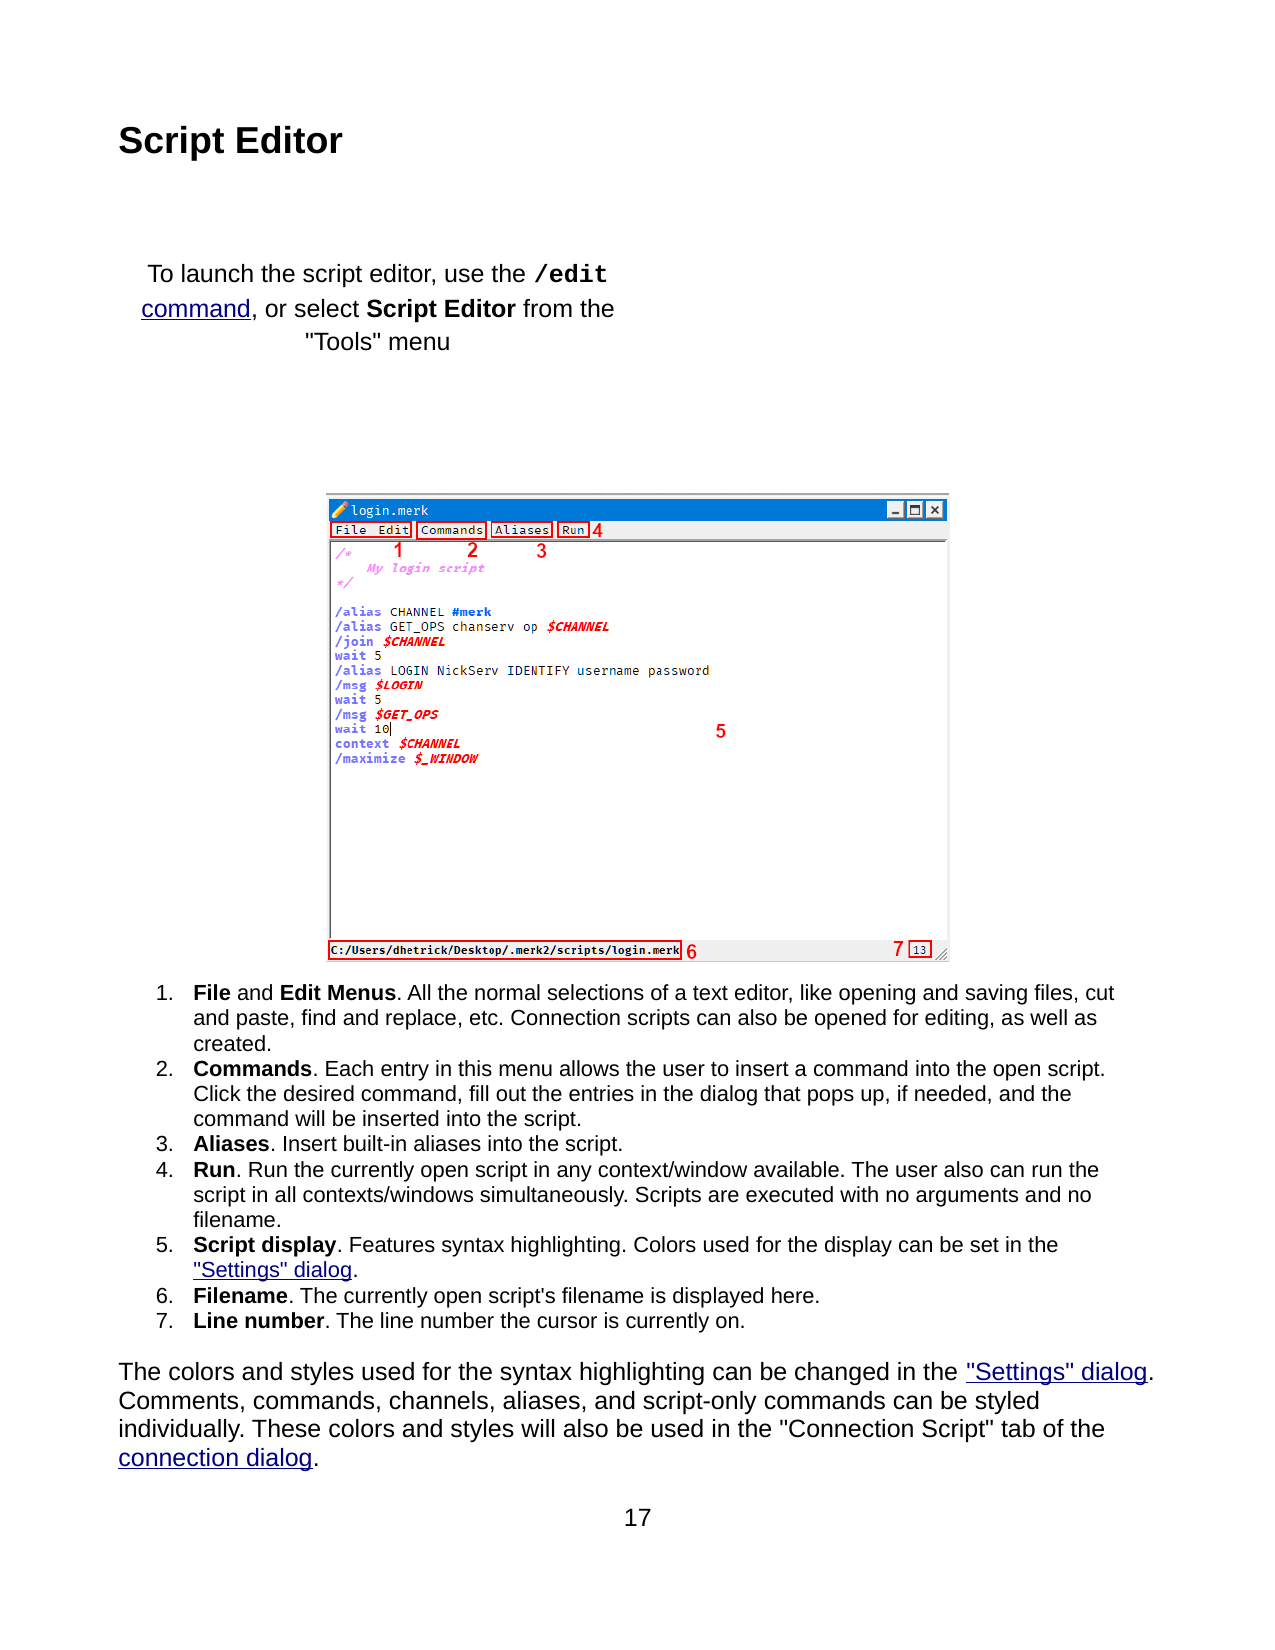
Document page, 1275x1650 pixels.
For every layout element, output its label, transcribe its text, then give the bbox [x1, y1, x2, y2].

subtitle Script Editor [118, 118, 1157, 161]
list Script display. Features syntax highlighting. Colors used for the display can be set in the "Settings" dialog. [156, 1232, 1157, 1283]
list Aliases. Insert built-in aliases into the script. [156, 1131, 1157, 1157]
list Commands. Each entry in this menu allows the user to insert a command into the open script. Click the desired command, fill out the entries in the dialog that pops up, if needed, and the command will be inserted into the script. [156, 1056, 1157, 1131]
table_header To launch the script editor, use the /edit command, or select Script Editor from the "Tools" menu [118, 174, 637, 460]
text The colors and styles used for the syntax highlighting can be changed in the "Settings" dialog. Comments, commands, channels, aliases, and script-only commands can be styled individually. These colors and styles will also be used in the "Connection Script" tab of the connection dialog. [118, 1357, 1157, 1472]
table_header [638, 174, 1157, 460]
list Line number. The line number the cursor is currently on. [156, 1308, 1157, 1333]
list Run. Run the currently open script in any context/window available. The user also can run the script in all contexts/windows simultaneously. Scripts are executed with no arguments and no filename. [156, 1157, 1157, 1232]
list File and Edit Menus. All the normal selections of a text editor, like opening and saving files, cut and paste, find and replace, etc. Connection scripts can also be opened for editing, as well as created. [156, 980, 1157, 1056]
list Filename. The currently open script's filename is displayed here. [156, 1283, 1157, 1308]
picture [326, 493, 950, 962]
